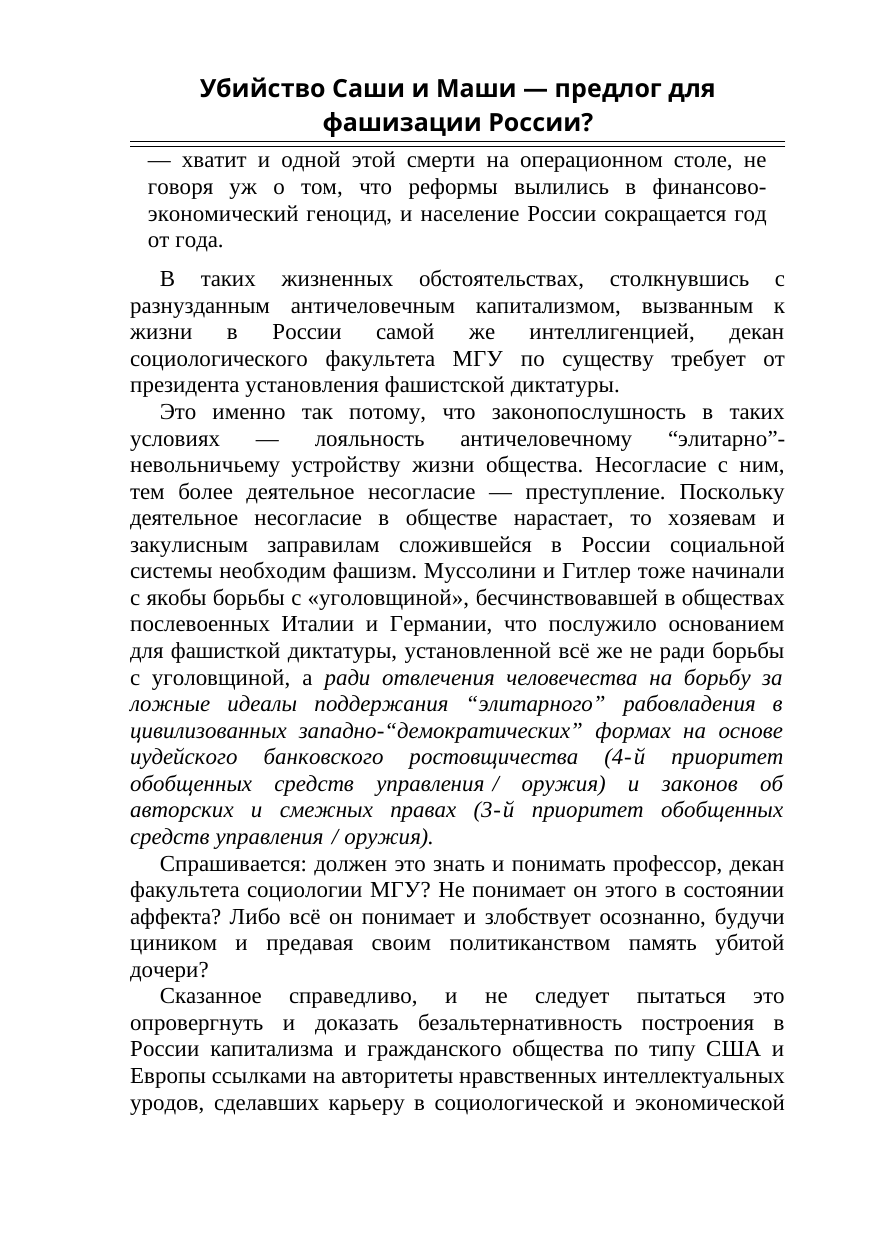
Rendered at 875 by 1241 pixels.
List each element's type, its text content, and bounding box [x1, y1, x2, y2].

text В таких жизненных обстоятельствах, столкнувшись с разнузданным античеловечным капитализмом, вызванным к жизни в России самой же интеллигенцией, декан социологического факультета МГУ по существу требует от президента установления фашистской диктатуры. [130, 265, 785, 398]
text — хватит и одной этой смерти на операционном столе, не говоря уж о том, что реформы вылились в финансово-экономический геноцид, и население России сокращается год от года. [148, 147, 768, 252]
text Спрашивается: должен это знать и понимать профессор, декан факультета социологии МГУ? Не понимает он этого в состоянии аффекта? Либо всё он понимает и злобствует осознанно, будучи циником и предавая своим политиканством память убитой дочери? [130, 849, 785, 982]
text Сказанное справедливо, и не следует пытаться это опровергнуть и доказать безальтернативность построения в России капитализма и гражданского общества по типу США и Европы ссылками на авторитеты нравственных интеллектуальных уродов, сделавших карьеру в социологической и экономической [130, 982, 785, 1115]
text Это именно так потому, что законопослушность в таких условиях — лояльность античеловечному “элитарно”-невольничьему устройству жизни общества. Несогласие с ним, тем более деятельное несогласие — преступление. Поскольку деятельное несогласие в обществе нарастает, то хозяевам и закулисным заправилам сложившейся в России социальной системы необходим фашизм. Муссолини и Гитлер тоже начинали с якобы борьбы с «уголовщиной», бесчинствовавшей в обществах послевоенных Италии и Германии, что послужило основанием для фашисткой диктатуры, установленной всё же не ради борьбы с уголовщиной, а ради отвлечения человечества на борьбу за ложные идеалы поддержания “элитарного” рабовладения в цивилизованных западно-“демократических” формах на основе иудейского банковского ростовщичества (4‑й приоритет обобщенных средств управления / оружия) и законов об авторских и смежных правах (3‑й приоритет обобщенных средств управления / оружия). [130, 398, 785, 849]
